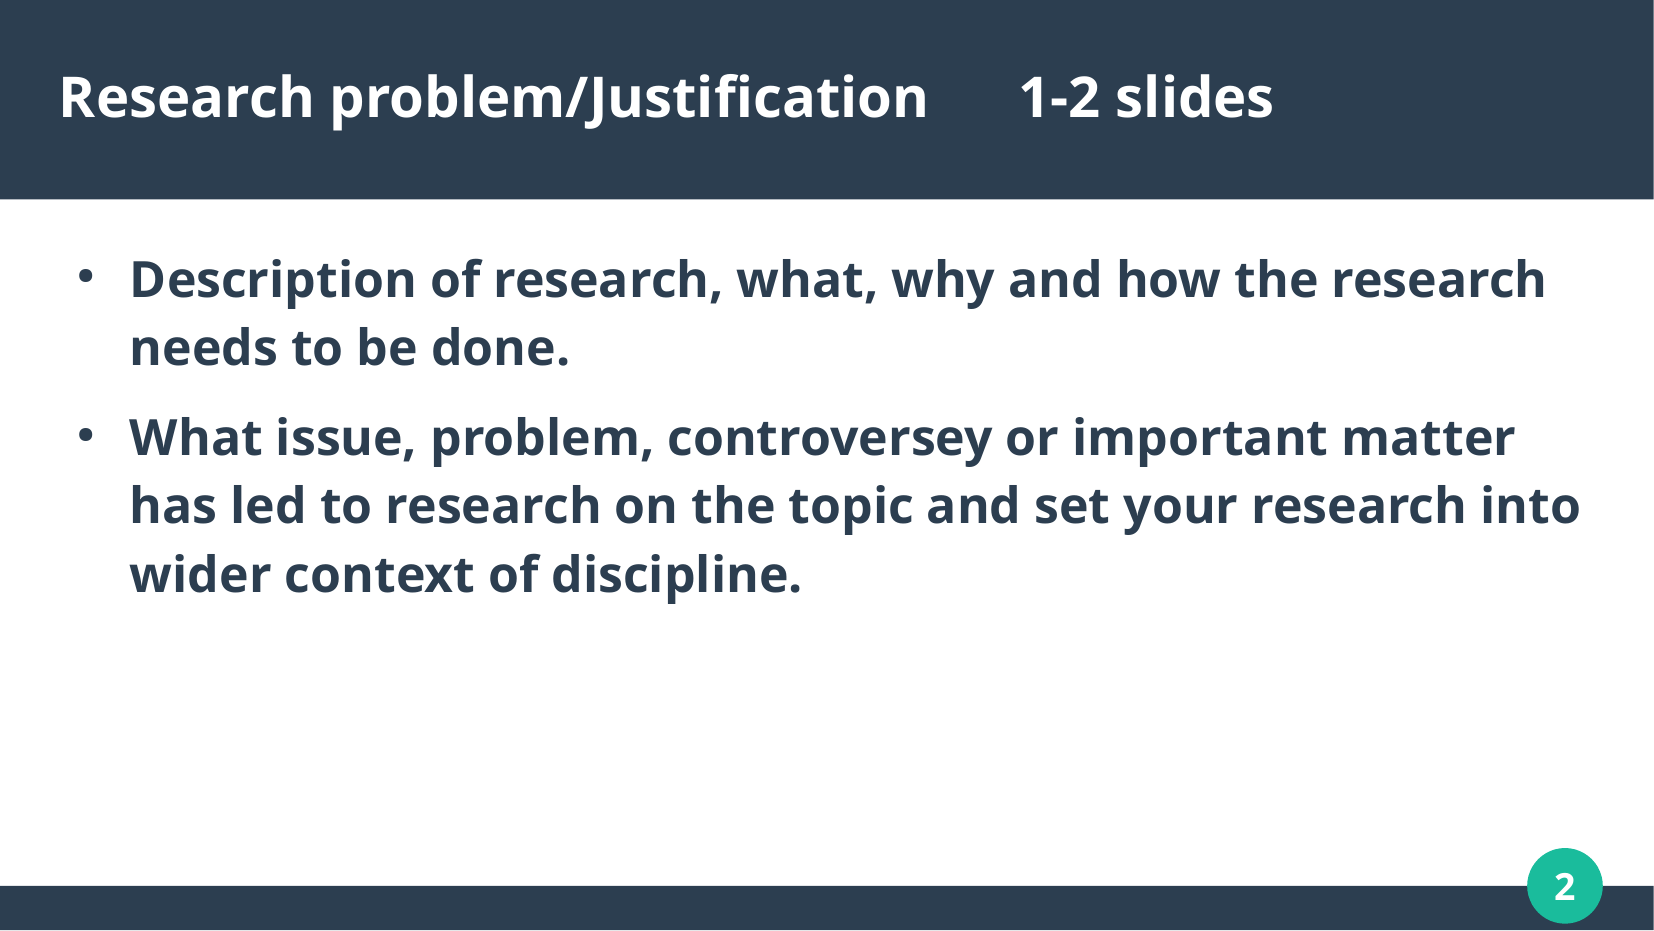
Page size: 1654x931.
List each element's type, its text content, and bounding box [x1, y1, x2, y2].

title Research problem/Justification 1-2 slides [59, 37, 1595, 156]
list Description of research, what, why and how the research needs to be done. What issue, problem, controversey or important matter has led to research on the topic and set your research into wider context of discipline. [59, 243, 1595, 864]
